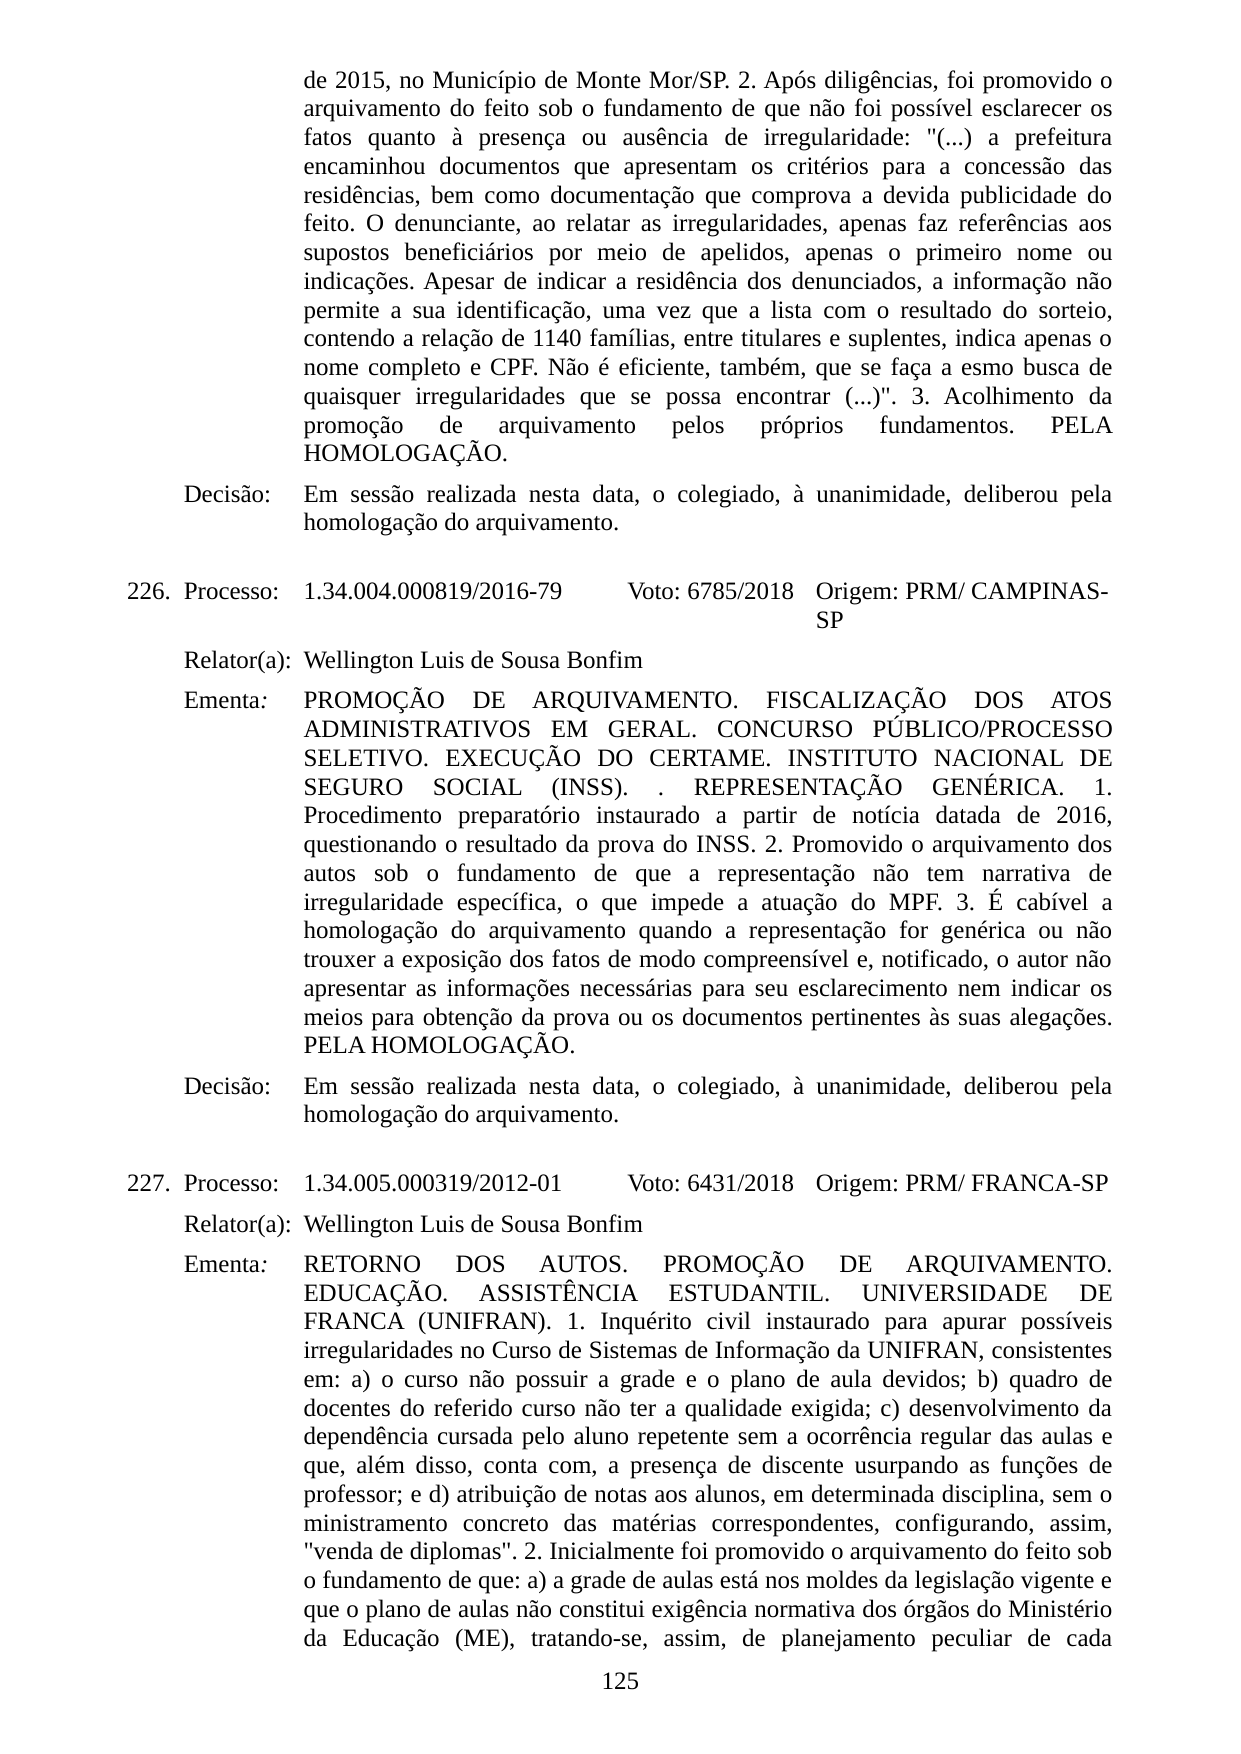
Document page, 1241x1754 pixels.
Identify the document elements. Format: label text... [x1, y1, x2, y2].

table_cell [121, 1203, 178, 1243]
table_cell Decisão: [178, 1065, 298, 1134]
table_cell Wellington Luis de Sousa Bonfim [298, 1203, 1119, 1243]
table_header Origem: PRM/ FRANCA-SP [810, 1163, 1119, 1203]
table_header Processo: [178, 1163, 298, 1203]
table_cell de 2015, no Município de Monte Mor/SP. 2. Após diligências, foi promovido o arquivamento do feito sob o fundamento de que não foi possível esclarecer os fatos quanto à presença ou ausência de irregularidade: "(...) a prefeitura encaminhou documentos que apresentam os critérios para a concessão das residências, bem como documentação que comprova a devida publicidade do feito. O denunciante, ao relatar as irregularidades, apenas faz referências aos supostos beneficiários por meio de apelidos, apenas o primeiro nome ou indicações. Apesar de indicar a residência dos denunciados, a informação não permite a sua identificação, uma vez que a lista com o resultado do sorteio, contendo a relação de 1140 famílias, entre titulares e suplentes, indica apenas o nome completo e CPF. Não é eficiente, também, que se faça a esmo busca de quaisquer irregularidades que se possa encontrar (...)". 3. Acolhimento da promoção de arquivamento pelos próprios fundamentos. PELA HOMOLOGAÇÃO. [298, 59, 1119, 473]
table_cell RETORNO DOS AUTOS. PROMOÇÃO DE ARQUIVAMENTO. EDUCAÇÃO. ASSISTÊNCIA ESTUDANTIL. UNIVERSIDADE DE FRANCA (UNIFRAN). 1. Inquérito civil instaurado para apurar possíveis irregularidades no Curso de Sistemas de Informação da UNIFRAN, consistentes em: a) o curso não possuir a grade e o plano de aula devidos; b) quadro de docentes do referido curso não ter a qualidade exigida; c) desenvolvimento da dependência cursada pelo aluno repetente sem a ocorrência regular das aulas e que, além disso, conta com, a presença de discente usurpando as funções de professor; e d) atribuição de notas aos alunos, em determinada disciplina, sem o ministramento concreto das matérias correspondentes, configurando, assim, "venda de diplomas". 2. Inicialmente foi promovido o arquivamento do feito sob o fundamento de que: a) a grade de aulas está nos moldes da legislação vigente e que o plano de aulas não constitui exigência normativa dos órgãos do Ministério da Educação (ME), tratando-se, assim, de planejamento peculiar de cada [298, 1243, 1119, 1657]
table_cell Em sessão realizada nesta data, o colegiado, à unanimidade, deliberou pela homologação do arquivamento. [298, 1065, 1119, 1134]
table_header 1.34.005.000319/2012-01 [298, 1163, 621, 1203]
table_cell Decisão: [178, 473, 298, 542]
table_cell Em sessão realizada nesta data, o colegiado, à unanimidade, deliberou pela homologação do arquivamento. [298, 473, 1119, 542]
table_header 1.34.004.000819/2016-79 [298, 571, 621, 640]
table_cell [121, 59, 178, 473]
table_cell Relator(a): [178, 640, 298, 680]
table_cell [121, 1065, 178, 1134]
table_cell Ementa: [178, 680, 298, 1065]
table_header 226. [121, 571, 178, 640]
table_header 227. [121, 1163, 178, 1203]
table_header Voto: 6431/2018 [621, 1163, 810, 1203]
table_cell [121, 680, 178, 1065]
table_cell [121, 1243, 178, 1657]
table_cell [178, 59, 298, 473]
table_cell [121, 640, 178, 680]
table_header Origem: PRM/ CAMPINAS-SP [810, 571, 1119, 640]
table_header Processo: [178, 571, 298, 640]
table_cell [121, 473, 178, 542]
table_cell PROMOÇÃO DE ARQUIVAMENTO. FISCALIZAÇÃO DOS ATOS ADMINISTRATIVOS EM GERAL. CONCURSO PÚBLICO/PROCESSO SELETIVO. EXECUÇÃO DO CERTAME. INSTITUTO NACIONAL DE SEGURO SOCIAL (INSS). . REPRESENTAÇÃO GENÉRICA. 1. Procedimento preparatório instaurado a partir de notícia datada de 2016, questionando o resultado da prova do INSS. 2. Promovido o arquivamento dos autos sob o fundamento de que a representação não tem narrativa de irregularidade específica, o que impede a atuação do MPF. 3. É cabível a homologação do arquivamento quando a representação for genérica ou não trouxer a exposição dos fatos de modo compreensível e, notificado, o autor não apresentar as informações necessárias para seu esclarecimento nem indicar os meios para obtenção da prova ou os documentos pertinentes às suas alegações. PELA HOMOLOGAÇÃO. [298, 680, 1119, 1065]
table_header Voto: 6785/2018 [621, 571, 810, 640]
table_cell Ementa: [178, 1243, 298, 1657]
table_cell Wellington Luis de Sousa Bonfim [298, 640, 1119, 680]
table_cell Relator(a): [178, 1203, 298, 1243]
